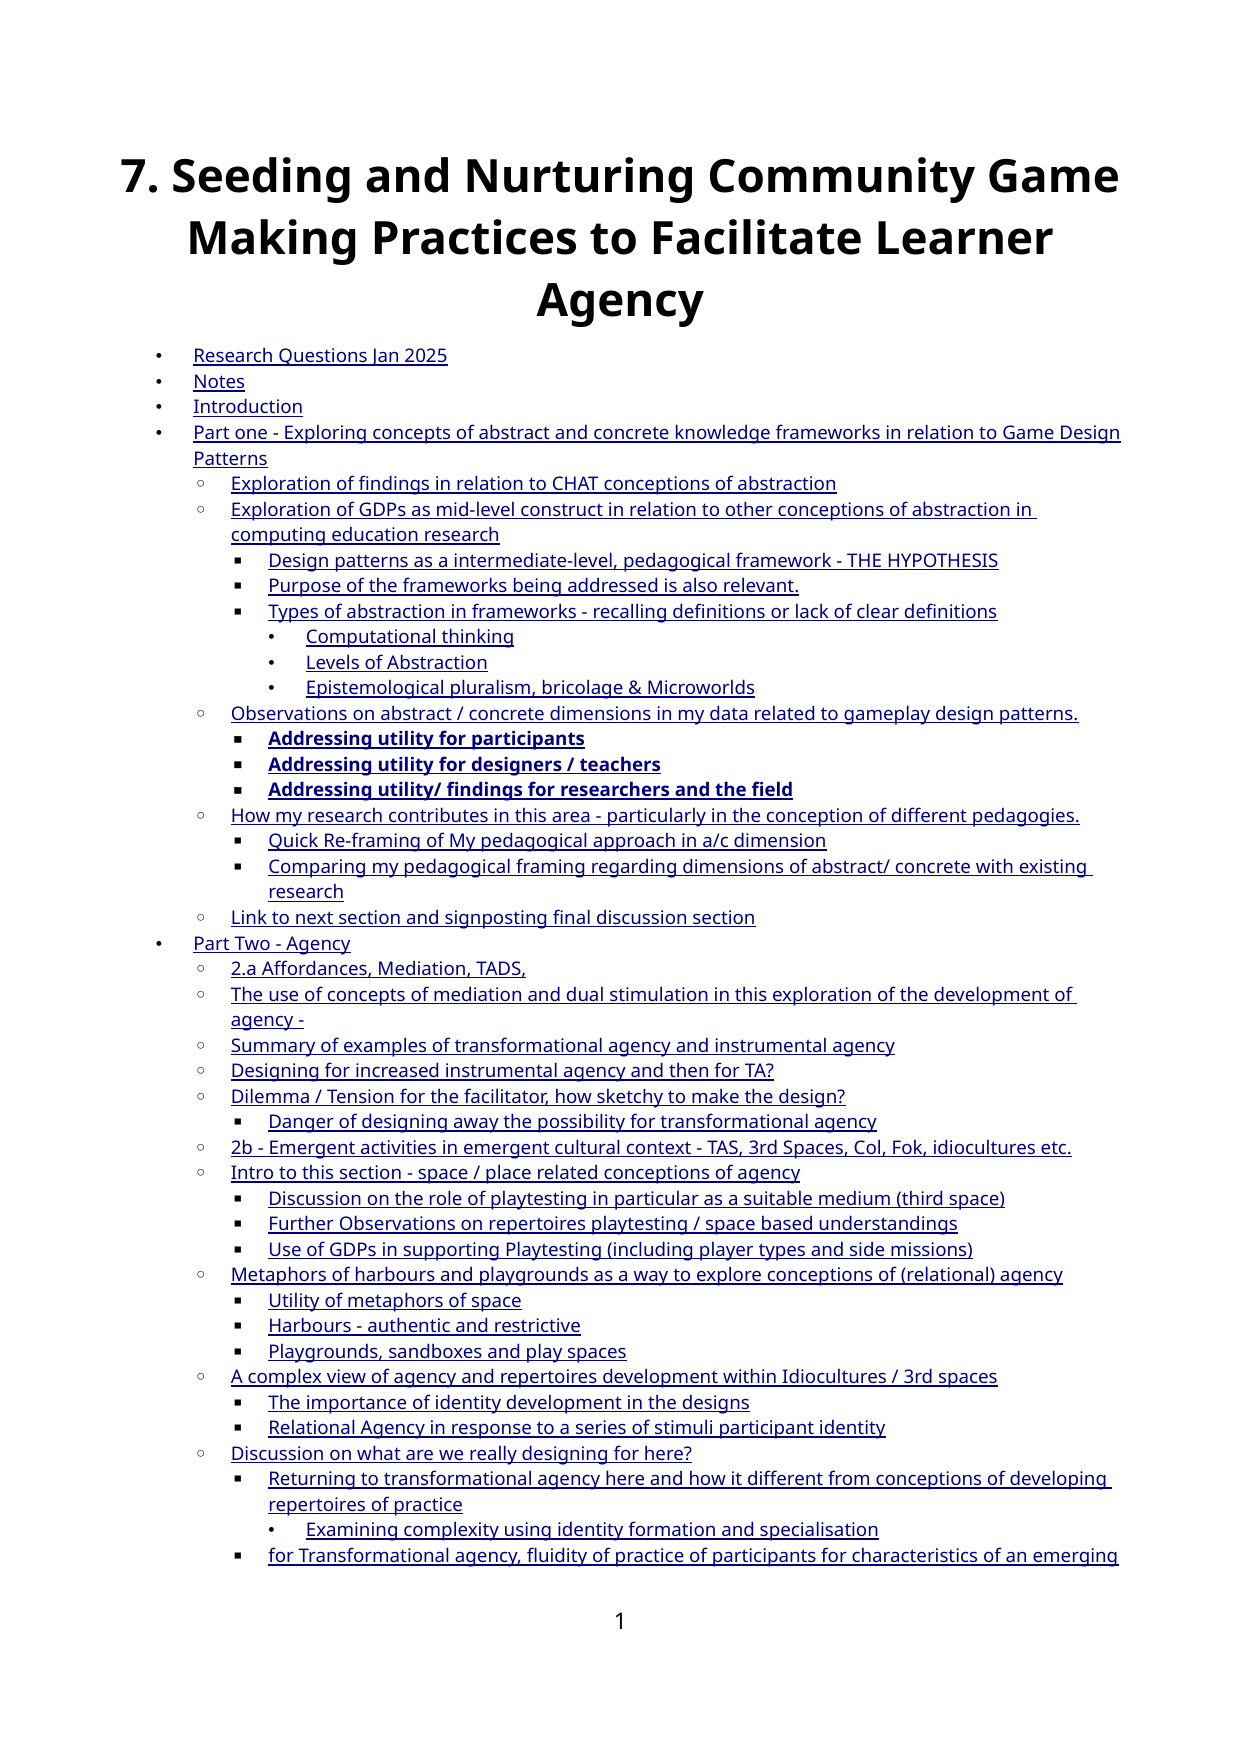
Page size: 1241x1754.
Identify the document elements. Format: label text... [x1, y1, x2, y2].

list Levels of Abstraction [268, 649, 1122, 674]
list 2.a Affordances, Mediation, TADS, [193, 955, 1122, 981]
list The importance of identity development in the designs [231, 1389, 1122, 1415]
list How my research contributes in this area - particularly in the conception of different pedagogies. [193, 802, 1122, 828]
title 7. Seeding and Nurturing Community Game Making Practices to Facilitate Learner Agency [118, 143, 1122, 330]
list Notes [156, 368, 1122, 394]
list Discussion on the role of playtesting in particular as a suitable medium (third space) [231, 1185, 1122, 1211]
list Addressing utility/ findings for researchers and the field [231, 777, 1122, 802]
list 2b - Emergent activities in emergent cultural context - TAS, 3rd Spaces, Col, Fok, idiocultures etc. [193, 1134, 1122, 1159]
list The use of concepts of mediation and dual stimulation in this exploration of the development of agency - [193, 981, 1122, 1032]
list Dilemma / Tension for the facilitator, how sketchy to make the design? [193, 1083, 1122, 1108]
list Examining complexity using identity formation and specialisation [268, 1517, 1122, 1542]
list Types of abstraction in frameworks - recalling definitions or lack of clear definitions [231, 598, 1122, 623]
list Research Questions Jan 2025 [156, 343, 1122, 368]
list Intro to this section - space / place related conceptions of agency [193, 1159, 1122, 1185]
list Purpose of the frameworks being addressed is also relevant. [231, 572, 1122, 598]
list Design patterns as a intermediate-level, pedagogical framework - THE HYPOTHESIS [231, 547, 1122, 572]
list Link to next section and signposting final discussion section [193, 904, 1122, 930]
list Addressing utility for designers / teachers [231, 751, 1122, 777]
list Use of GDPs in supporting Playtesting (including player types and side missions) [231, 1236, 1122, 1262]
list Summary of examples of transformational agency and instrumental agency [193, 1032, 1122, 1057]
list Addressing utility for participants [231, 726, 1122, 751]
list A complex view of agency and repertoires development within Idiocultures / 3rd spaces [193, 1364, 1122, 1389]
list Harbours - authentic and restrictive [231, 1313, 1122, 1338]
list Computational thinking [268, 623, 1122, 649]
list Designing for increased instrumental agency and then for TA? [193, 1057, 1122, 1083]
list Quick Re-framing of My pedagogical approach in a/c dimension [231, 828, 1122, 853]
list for Transformational agency, fluidity of practice of participants for characteristics of an emerging [231, 1542, 1122, 1568]
list Playgrounds, sandboxes and play spaces [231, 1338, 1122, 1364]
list Comparing my pedagogical framing regarding dimensions of abstract/ concrete with existing research [231, 853, 1122, 904]
list Part one - Exploring concepts of abstract and concrete knowledge frameworks in relation to Game Design Patterns [156, 419, 1122, 470]
list Part Two - Agency [156, 930, 1122, 955]
list Epistemological pluralism, bricolage & Microworlds [268, 674, 1122, 700]
list Discussion on what are we really designing for here? [193, 1440, 1122, 1466]
list Danger of designing away the possibility for transformational agency [231, 1108, 1122, 1134]
list Metaphors of harbours and playgrounds as a way to explore conceptions of (relational) agency [193, 1262, 1122, 1287]
list Utility of metaphors of space [231, 1287, 1122, 1313]
list Relational Agency in response to a series of stimuli participant identity [231, 1415, 1122, 1440]
list Further Observations on repertoires playtesting / space based understandings [231, 1211, 1122, 1236]
list Observations on abstract / concrete dimensions in my data related to gameplay design patterns. [193, 700, 1122, 726]
list Exploration of GDPs as mid-level construct in relation to other conceptions of abstraction in computing education research [193, 496, 1122, 547]
list Returning to transformational agency here and how it different from conceptions of developing repertoires of practice [231, 1466, 1122, 1517]
list Exploration of findings in relation to CHAT conceptions of abstraction [193, 470, 1122, 496]
list Introduction [156, 394, 1122, 419]
